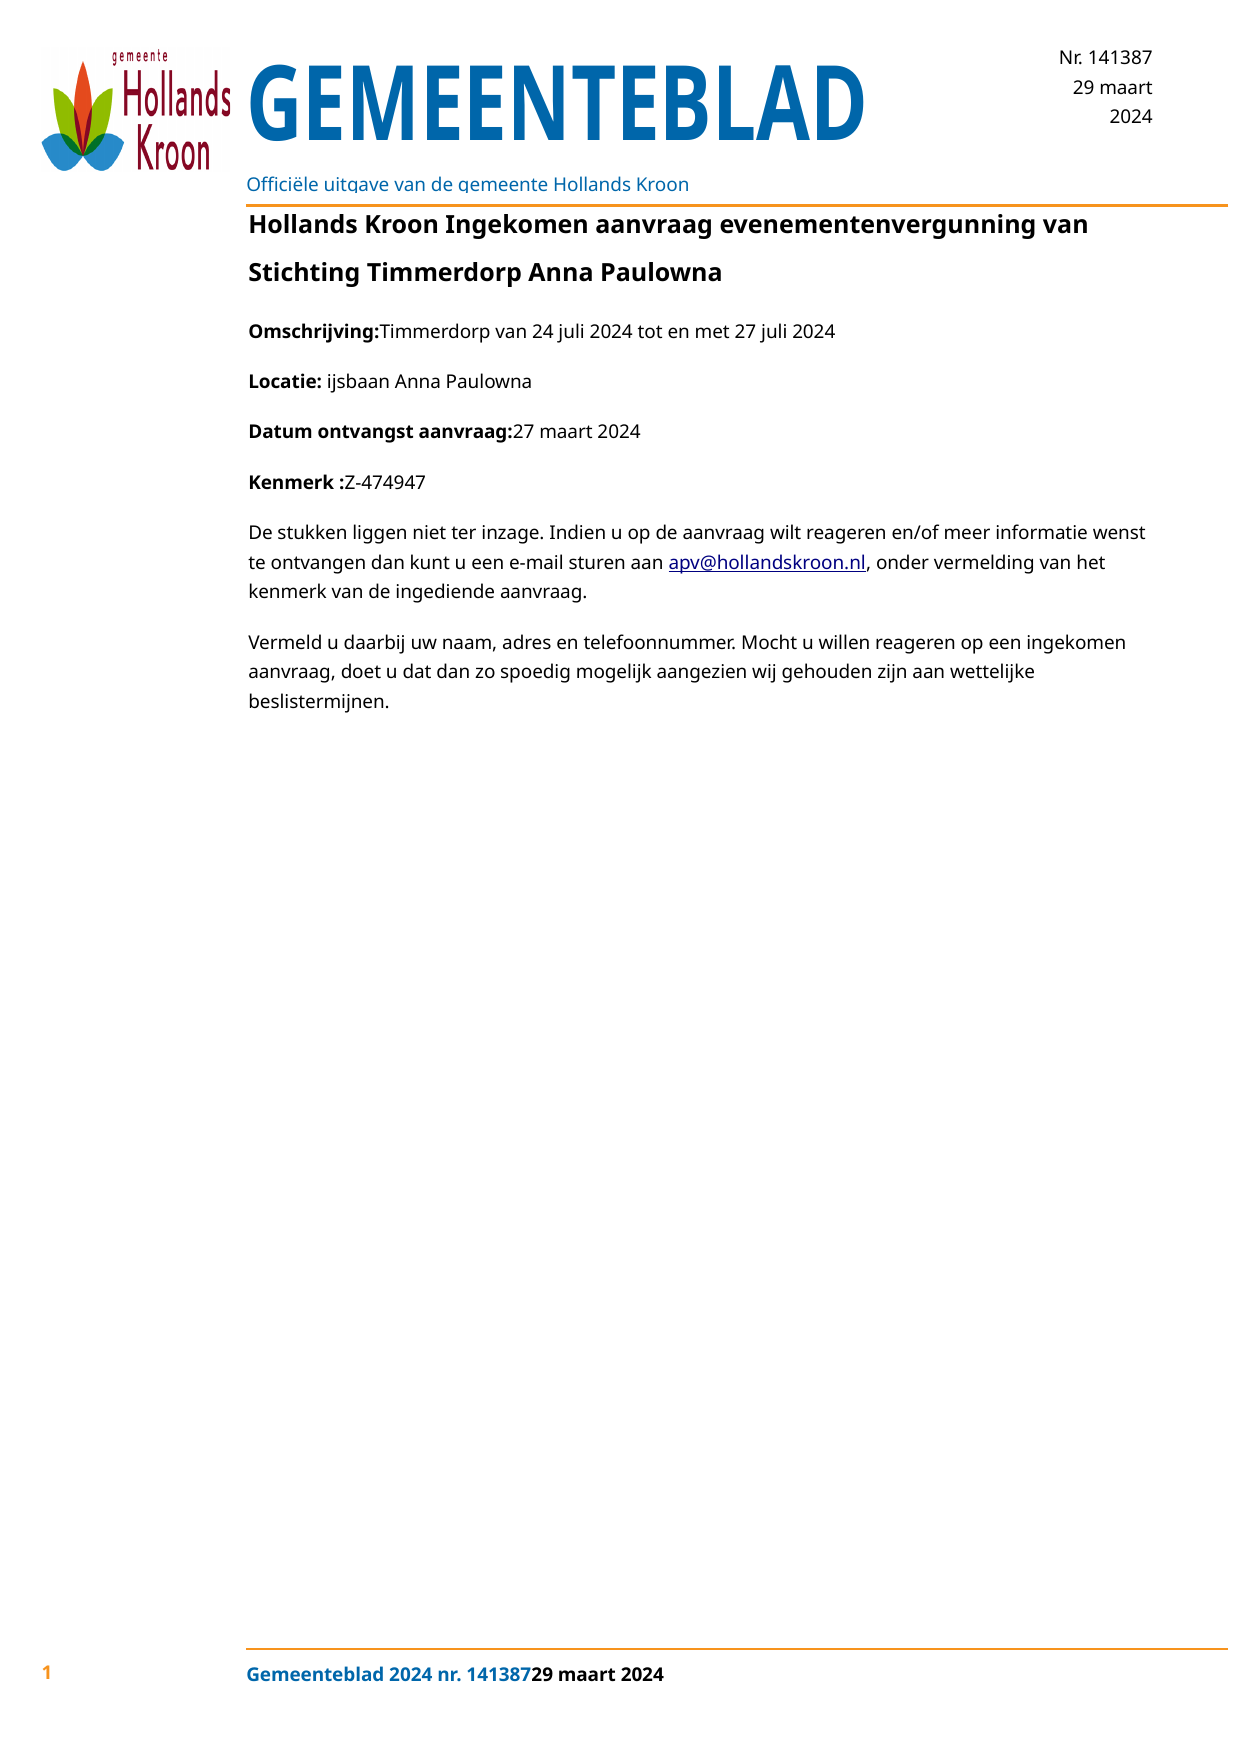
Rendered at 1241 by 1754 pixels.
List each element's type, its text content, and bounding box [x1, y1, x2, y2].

text Kenmerk :Z-474947 [248, 469, 1152, 495]
picture [41, 47, 231, 172]
text Datum ontvangst aanvraag:27 maart 2024 [248, 419, 1152, 444]
text Locatie: ijsbaan Anna Paulowna [248, 368, 1152, 394]
text De stukken liggen niet ter inzage. Indien u op de aanvraag wilt reageren en/of meer informatie wenst te ontvangen dan kunt u een e-mail sturen aan apv@hollandskroon.nl, onder vermelding van het kenmerk van de ingediende aanvraag. [248, 519, 1152, 604]
text Hollands Kroon Ingekomen aanvraag evenementenvergunning van Stichting Timmerdorp Anna Paulowna [248, 207, 1152, 288]
text Omschrijving:Timmerdorp van 24 juli 2024 tot en met 27 juli 2024 [248, 318, 1152, 344]
text Vermeld u daarbij uw naam, adres en telefoonnummer. Mocht u willen reageren op een ingekomen aanvraag, doet u dat dan zo spoedig mogelijk aangezien wij gehouden zijn aan wettelijke beslistermijnen. [248, 629, 1152, 714]
